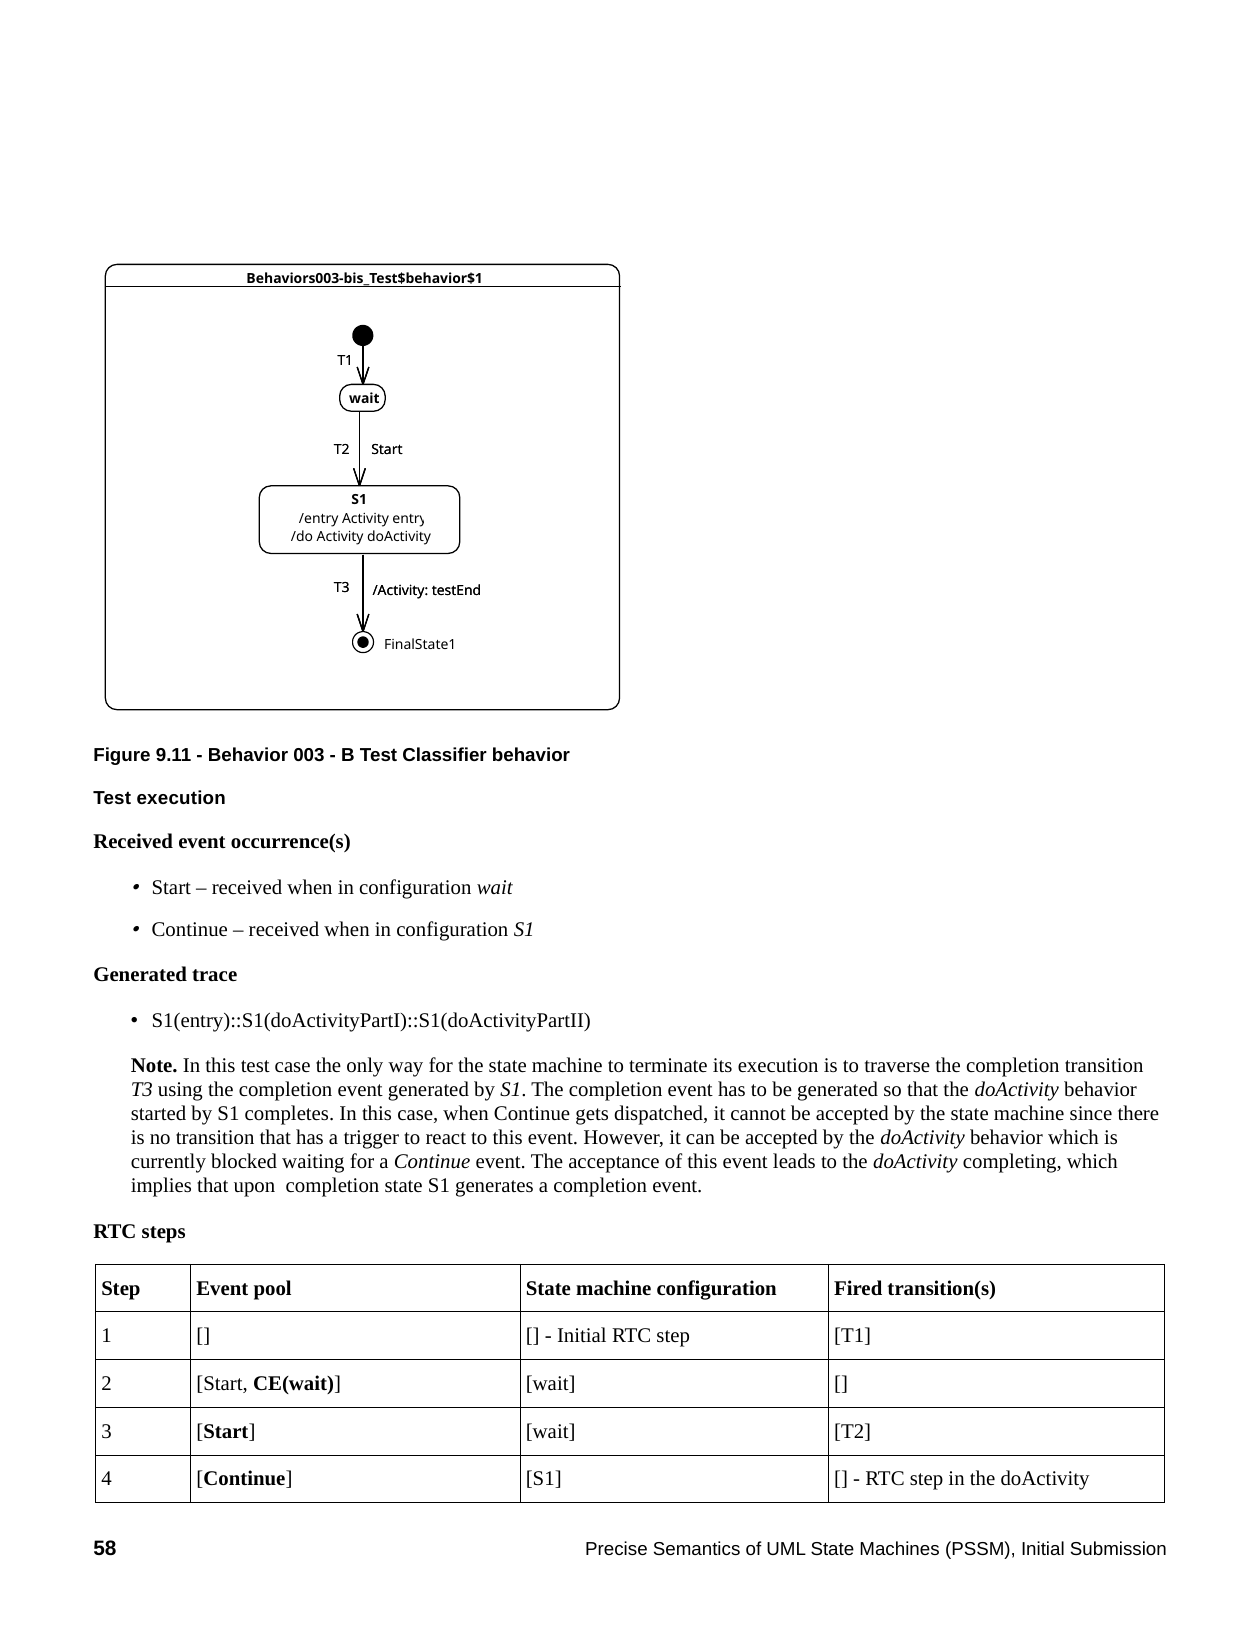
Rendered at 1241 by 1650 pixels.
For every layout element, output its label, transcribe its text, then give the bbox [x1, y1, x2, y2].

text Note. In this test case the only way for the state machine to terminate its execution is to traverse the completion transition T3 using the completion event generated by S1. The completion event has to be generated so that the doActivity behavior started by S1 completes. In this case, when Continue gets dispatched, it cannot be accepted by the state machine since there is no transition that has a trigger to react to this event. However, it can be accepted by the doActivity behavior which is currently blocked waiting for a Continue event. The acceptance of this event leads to the doActivity completing, which implies that upon completion state S1 generates a completion event. [131, 1053, 1164, 1197]
table_header Event pool [191, 1265, 520, 1311]
table_cell 4 [96, 1456, 190, 1502]
text RTC steps [93, 1218, 1164, 1243]
text Generated trace [93, 962, 1164, 986]
table_cell 3 [96, 1408, 190, 1454]
table_cell [] - RTC step in the doActivity [829, 1456, 1164, 1502]
table_cell [Start] [191, 1408, 520, 1454]
table_cell [Start, CE(wait)] [191, 1360, 520, 1407]
table_cell [] [829, 1360, 1164, 1407]
list Continue – received when in configuration S1 [131, 916, 1164, 941]
table_cell [T2] [829, 1408, 1164, 1454]
table_cell [] - Initial RTC step [521, 1312, 828, 1359]
table_cell [wait] [521, 1408, 828, 1454]
table_cell [wait] [521, 1360, 828, 1407]
list S1(entry)::S1(doActivityPartI)::S1(doActivityPartII) [131, 1007, 1164, 1032]
list Start – received when in configuration wait [131, 874, 1164, 899]
text Figure 9.11 - Behavior 003 - B Test Classifier behavior [93, 744, 702, 766]
table_cell [Continue] [191, 1456, 520, 1502]
text Received event occurrence(s) [93, 829, 1164, 853]
table_cell [S1] [521, 1456, 828, 1502]
table_cell [] [191, 1312, 520, 1359]
table_cell 1 [96, 1312, 190, 1359]
table_cell [T1] [829, 1312, 1164, 1359]
table_header Step [96, 1265, 190, 1311]
table_cell 2 [96, 1360, 190, 1407]
table_header State machine configuration [521, 1265, 828, 1311]
subtitle Test execution [93, 231, 1164, 808]
table_header Fired transition(s) [829, 1265, 1164, 1311]
